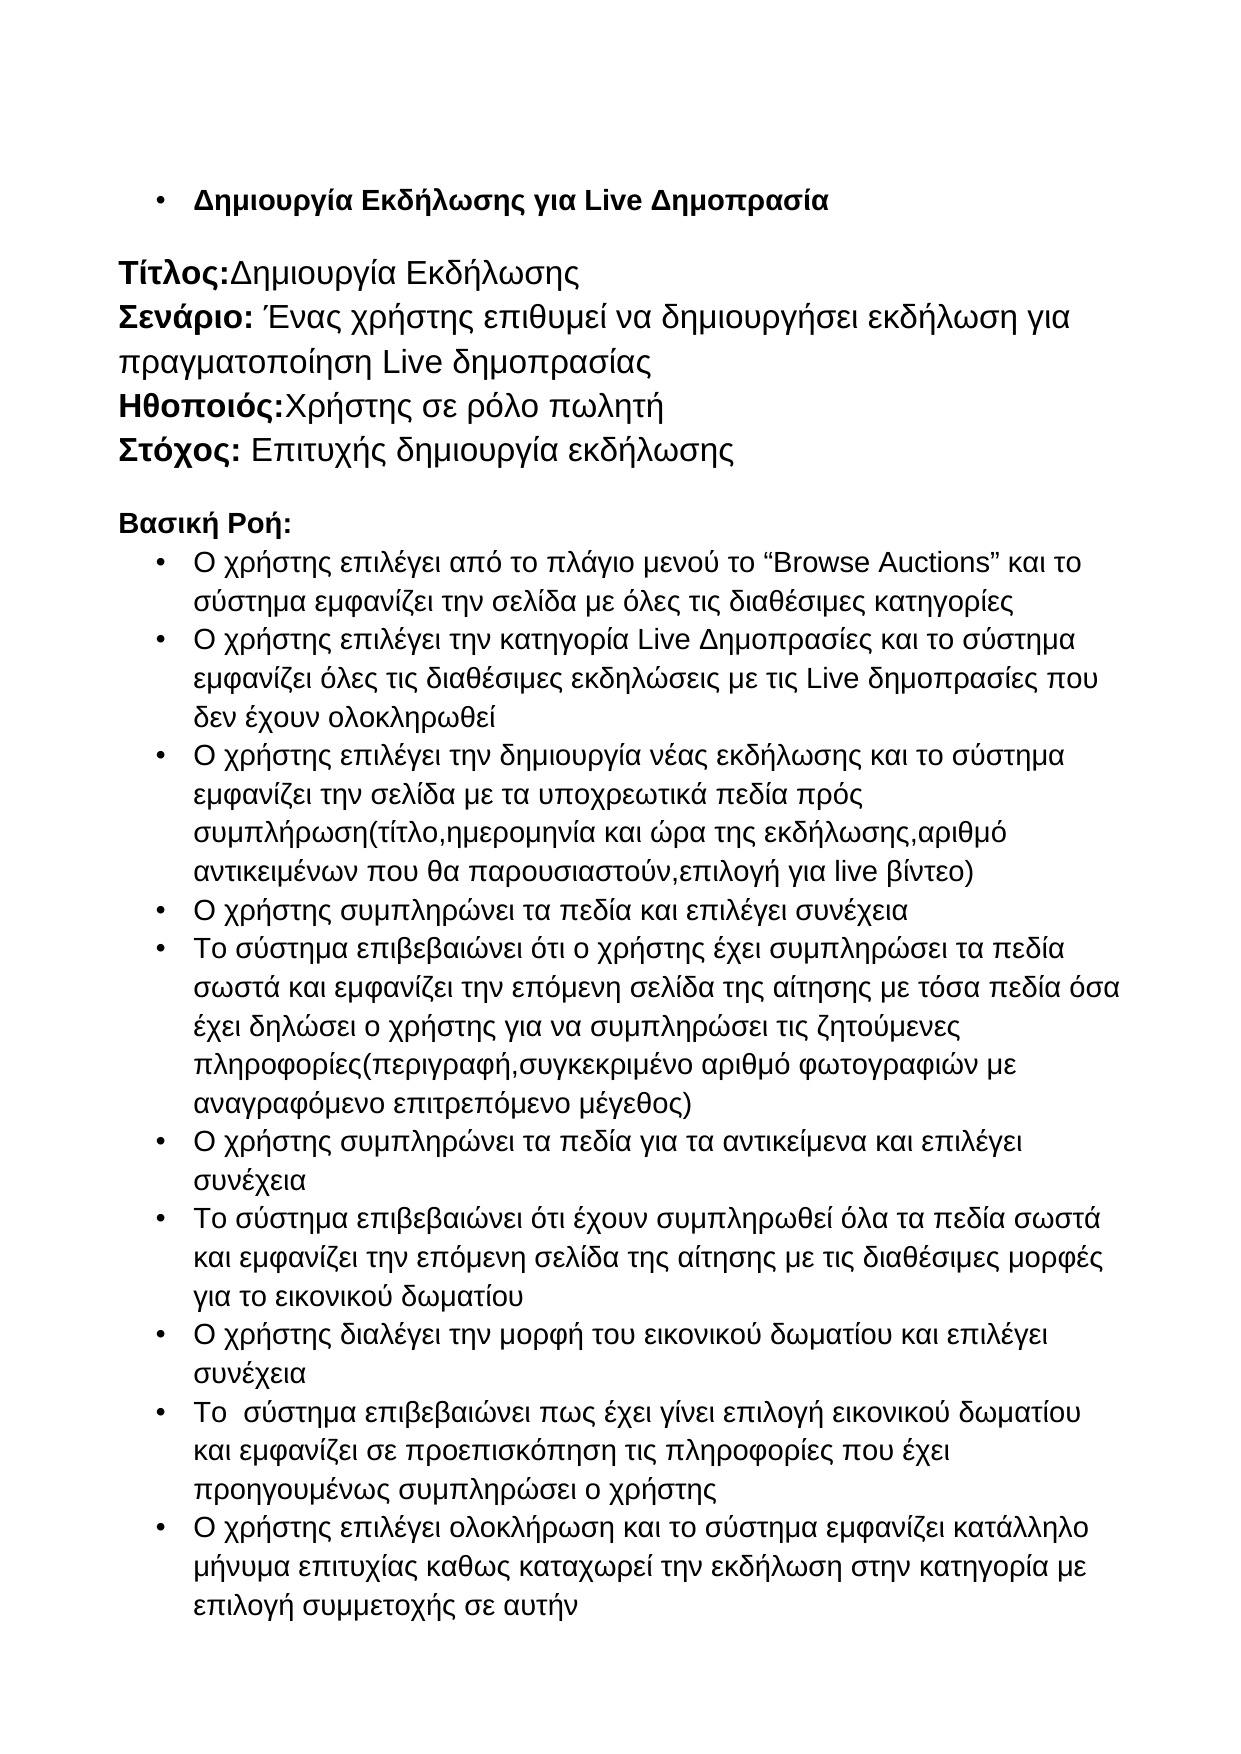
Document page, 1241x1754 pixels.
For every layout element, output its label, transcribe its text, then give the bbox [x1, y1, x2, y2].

text Τίτλος:Δημιουργία Εκδήλωσης [118, 253, 1122, 292]
list Ο χρήστης συμπληρώνει τα πεδία για τα αντικείμενα και επιλέγει συνέχεια [156, 1124, 1122, 1196]
list Το σύστημα επιβεβαιώνει ότι ο χρήστης έχει συμπληρώσει τα πεδία σωστά και εμφανίζει την επόμενη σελίδα της αίτησης με τόσα πεδία όσα έχει δηλώσει ο χρήστης για να συμπληρώσει τις ζητούμενες πληροφορίες(περιγραφή,συγκεκριμένο αριθμό φωτογραφιών με αναγραφόμενο επιτρεπόμενο μέγεθος) [156, 931, 1122, 1119]
list Ο χρήστης επιλέγει από το πλάγιο μενού το “Browse Auctions” και το σύστημα εμφανίζει την σελίδα με όλες τις διαθέσιμες κατηγορίες [156, 545, 1122, 617]
text Ηθοποιός:Χρήστης σε ρόλο πωλητή [118, 386, 1122, 424]
list Το σύστημα επιβεβαιώνει πως έχει γίνει επιλογή εικονικού δωματίου και εμφανίζει σε προεπισκόπηση τις πληροφορίες που έχει προηγουμένως συμπληρώσει ο χρήστης [156, 1394, 1122, 1505]
list Ο χρήστης επιλέγει την κατηγορία Live Δημοπρασίες και το σύστημα εμφανίζει όλες τις διαθέσιμες εκδηλώσεις με τις Live δημοπρασίες που δεν έχουν ολοκληρωθεί [156, 622, 1122, 733]
text Σενάριο: Ένας χρήστης επιθυμεί να δημιουργήσει εκδήλωση για πραγματοποίηση Live δημοπρασίας [118, 298, 1122, 380]
list Το σύστημα επιβεβαιώνει ότι έχουν συμπληρωθεί όλα τα πεδία σωστά και εμφανίζει την επόμενη σελίδα της αίτησης με τις διαθέσιμες μορφές για το εικονικού δωματίου [156, 1201, 1122, 1312]
text Βασική Ροή: [118, 506, 1122, 540]
list Ο χρήστης επιλέγει την δημιουργία νέας εκδήλωσης και το σύστημα εμφανίζει την σελίδα με τα υποχρεωτικά πεδία πρός συμπλήρωση(τίτλο,ημερομηνία και ώρα της εκδήλωσης,αριθμό αντικειμένων που θα παρουσιαστούν,επιλογή για live βίντεο) [156, 738, 1122, 887]
list Ο χρήστης συμπληρώνει τα πεδία και επιλέγει συνέχεια [156, 892, 1122, 926]
list Δημιουργία Εκδήλωσης για Live Δημοπρασία [156, 182, 1122, 216]
list Ο χρήστης επιλέγει ολοκλήρωση και το σύστημα εμφανίζει κατάλληλο μήνυμα επιτυχίας καθως καταχωρεί την εκδήλωση στην κατηγορία με επιλογή συμμετοχής σε αυτήν [156, 1510, 1122, 1621]
text Στόχος: Επιτυχής δημιουργία εκδήλωσης [118, 430, 1122, 468]
list Ο χρήστης διαλέγει την μορφή του εικονικού δωματίου και επιλέγει συνέχεια [156, 1317, 1122, 1389]
